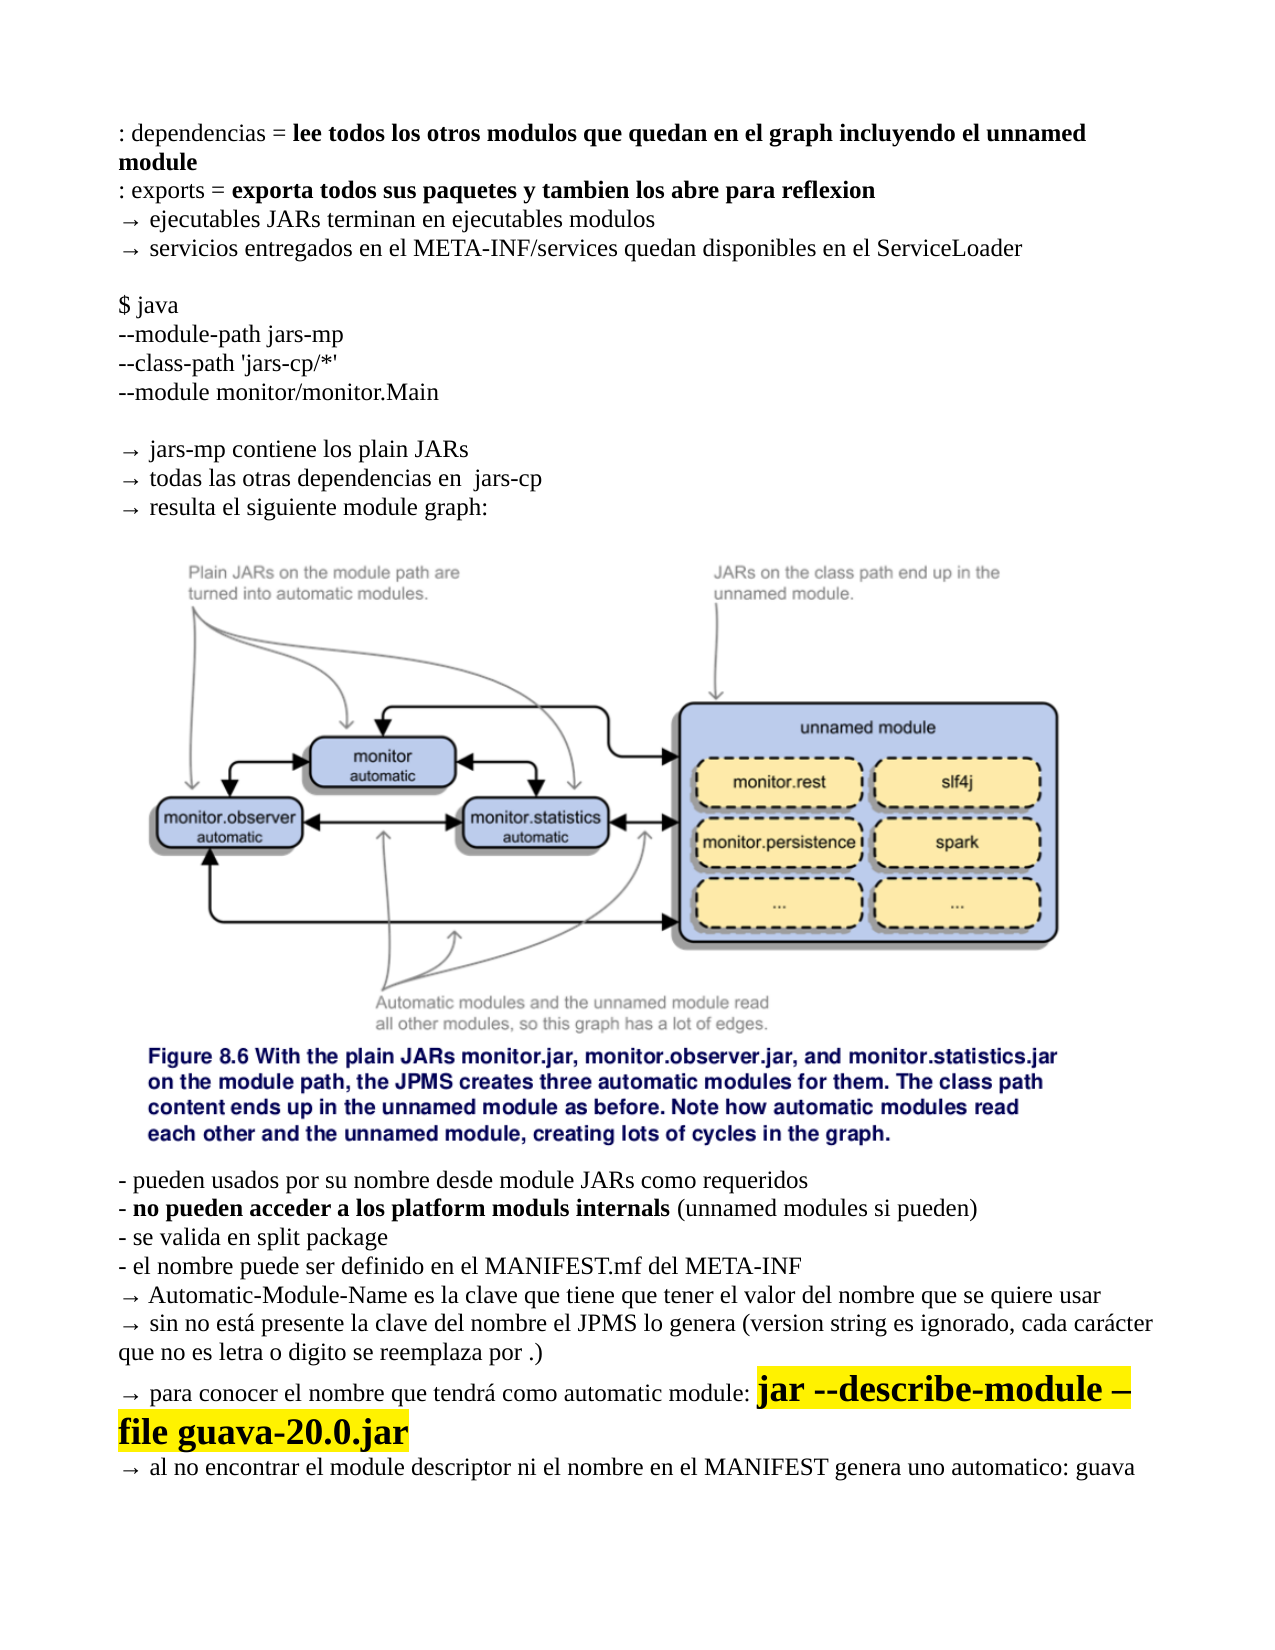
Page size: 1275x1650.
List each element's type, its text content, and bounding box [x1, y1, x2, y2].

text → jars-mp contiene los plain JARs [118, 434, 1157, 463]
text - pueden usados por su nombre desde module JARs como requeridos [118, 1165, 1157, 1193]
text → ejecutables JARs terminan en ejecutables modulos [118, 204, 1157, 233]
text → al no encontrar el module descriptor ni el nombre en el MANIFEST genera uno automatico: guava [118, 1452, 1157, 1481]
text - se valida en split package [118, 1222, 1157, 1251]
text → sin no está presente la clave del nombre el JPMS lo genera (version string es ignorado, cada carácter que no es letra o digito se reemplaza por .) [118, 1308, 1157, 1366]
text --module-path jars-mp [118, 319, 1157, 348]
text --module monitor/monitor.Main [118, 377, 1157, 406]
text --class-path 'jars-cp/*' [118, 348, 1157, 377]
picture [118, 549, 1067, 1165]
text → Automatic-Module-Name es la clave que tiene que tener el valor del nombre que se quiere usar [118, 1280, 1157, 1308]
text → resulta el siguiente module graph: [118, 492, 1157, 521]
text → para conocer el nombre que tendrá como automatic module: jar --describe-module –file guava-20.0.jar [118, 1366, 1157, 1452]
text - no pueden acceder a los platform moduls internals (unnamed modules si pueden) [118, 1193, 1157, 1222]
text : dependencias = lee todos los otros modulos que quedan en el graph incluyendo el unnamed module [118, 118, 1157, 176]
text - el nombre puede ser definido en el MANIFEST.mf del META-INF [118, 1251, 1157, 1280]
text $ java [118, 291, 1157, 319]
text : exports = exporta todos sus paquetes y tambien los abre para reflexion [118, 176, 1157, 204]
text → todas las otras dependencias en jars-cp [118, 463, 1157, 492]
text → servicios entregados en el META-INF/services quedan disponibles en el ServiceLoader [118, 233, 1157, 262]
